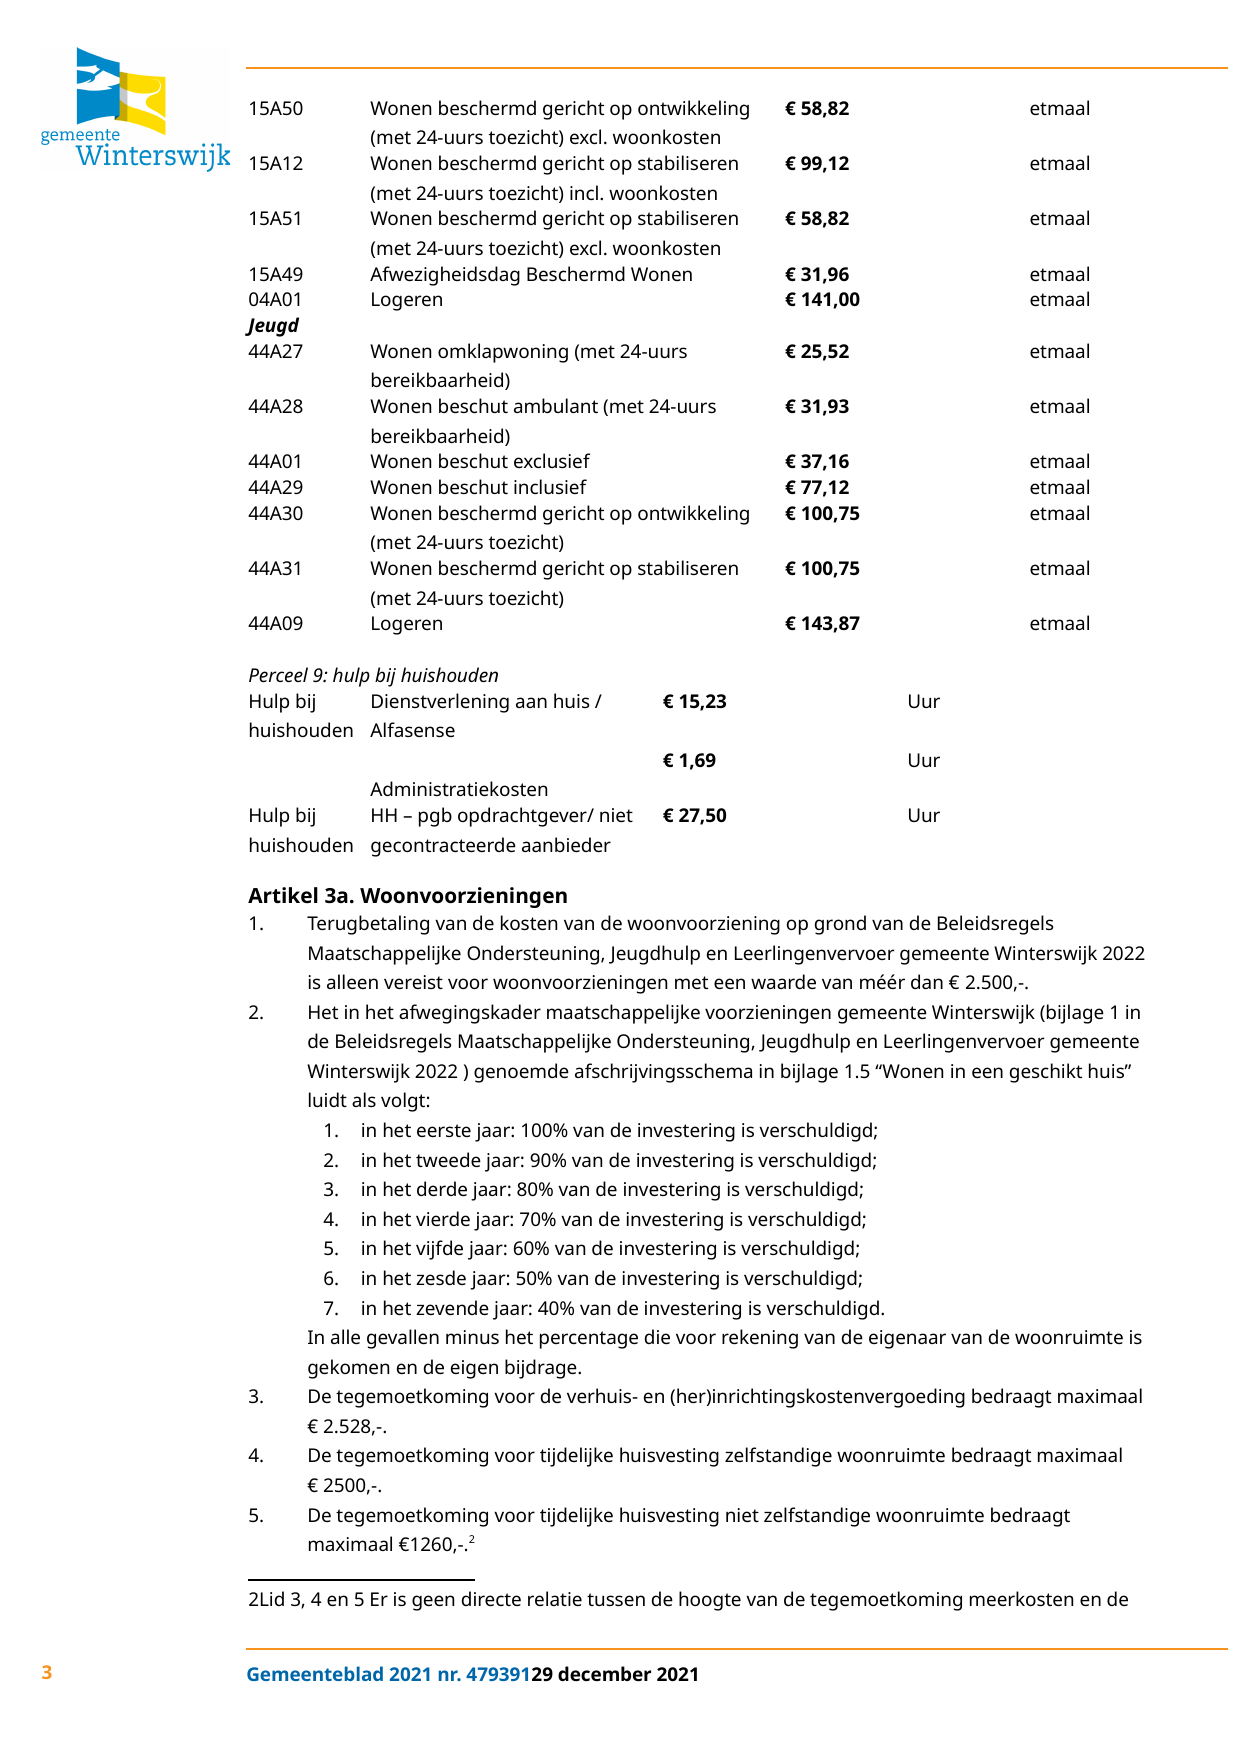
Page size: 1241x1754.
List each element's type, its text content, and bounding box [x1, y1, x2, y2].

list in het vijfde jaar: 60% van de investering is verschuldigd; [323, 1236, 1152, 1261]
table_cell € 141,00 [785, 286, 1029, 312]
table_cell Wonen beschermd gericht op ontwikkeling (met 24-uurs toezicht) [370, 500, 785, 555]
table_cell Wonen beschut ambulant (met 24-uurs bereikbaarheid) [370, 393, 785, 448]
table_cell 44A27 [248, 338, 370, 393]
list De tegemoetkoming voor de verhuis- en (her)inrichtingskostenvergoeding bedraagt maximaal € 2.528,-. [248, 1383, 1152, 1439]
table_cell € 143,87 [785, 611, 1029, 636]
table_cell Afwezigheidsdag Beschermd Wonen [370, 261, 785, 286]
table_cell Logeren [370, 611, 785, 636]
table_cell 44A09 [248, 611, 370, 636]
table_cell 15A50 [248, 95, 370, 150]
table_cell Dienstverlening aan huis / Alfasense Administratiekosten [370, 688, 663, 802]
table_cell Wonen beschermd gericht op stabiliseren (met 24-uurs toezicht) excl. woonkosten [370, 205, 785, 261]
table_cell [370, 312, 785, 338]
table_cell € 25,52 [785, 338, 1029, 393]
table_cell 44A01 [248, 449, 370, 474]
list De tegemoetkoming voor tijdelijke huisvesting zelfstandige woonruimte bedraagt maximaal € 2500,-. [248, 1443, 1152, 1498]
table_cell Wonen omklapwoning (met 24-uurs bereikbaarheid) [370, 338, 785, 393]
picture [225, 153, 231, 162]
table_cell etmaal [1029, 286, 1152, 312]
table_cell Wonen beschermd gericht op ontwikkeling (met 24-uurs toezicht) excl. woonkosten [370, 95, 785, 150]
table_cell Uur Uur [907, 688, 1152, 802]
table_cell etmaal [1029, 150, 1152, 205]
table_cell 44A29 [248, 474, 370, 500]
table_cell etmaal [1029, 500, 1152, 555]
list in het tweede jaar: 90% van de investering is verschuldigd; [323, 1147, 1152, 1172]
table_cell Wonen beschut inclusief [370, 474, 785, 500]
list Lid 3, 4 en 5 Er is geen directe relatie tussen de hoogte van de tegemoetkoming meerkosten en de [248, 1586, 1152, 1612]
list Het in het afwegingskader maatschappelijke voorzieningen gemeente Winterswijk (bijlage 1 in de Beleidsregels Maatschappelijke Ondersteuning, Jeugdhulp en Leerlingenvervoer gemeente Winterswijk 2022 ) genoemde afschrijvingsschema in bijlage 1.5 “Wonen in een geschikt huis” luidt als volgt: [248, 999, 1152, 1113]
table_cell 44A31 [248, 555, 370, 611]
table_cell Uur [907, 802, 1152, 858]
table_cell € 100,75 [785, 500, 1029, 555]
table_cell Perceel 9: hulp bij huishouden [248, 662, 1152, 688]
list Terugbetaling van de kosten van de woonvoorziening op grond van de Beleidsregels Maatschappelijke Ondersteuning, Jeugdhulp en Leerlingenvervoer gemeente Winterswijk 2022 is alleen vereist voor woonvoorzieningen met een waarde van méér dan € 2.500,-. [248, 910, 1152, 995]
table_cell 15A12 [248, 150, 370, 205]
table_cell Wonen beschermd gericht op stabiliseren (met 24-uurs toezicht) incl. woonkosten [370, 150, 785, 205]
list De tegemoetkoming voor tijdelijke huisvesting niet zelfstandige woonruimte bedraagt maximaal €1260,-. [248, 1502, 1152, 1557]
list in het vierde jaar: 70% van de investering is verschuldigd; [323, 1206, 1152, 1232]
table_cell Wonen beschut exclusief [370, 449, 785, 474]
table_cell 15A49 [248, 261, 370, 286]
table_cell Wonen beschermd gericht op stabiliseren (met 24-uurs toezicht) [370, 555, 785, 611]
list in het zevende jaar: 40% van de investering is verschuldigd. [323, 1295, 1152, 1320]
table_cell € 58,82 [785, 205, 1029, 261]
text Artikel 3a. Woonvoorzieningen [248, 882, 1152, 910]
table_cell 15A51 [248, 205, 370, 261]
table_cell etmaal [1029, 95, 1152, 150]
table_cell [1029, 312, 1152, 338]
list in het derde jaar: 80% van de investering is verschuldigd; [323, 1176, 1152, 1202]
table_cell € 37,16 [785, 449, 1029, 474]
table_cell € 99,12 [785, 150, 1029, 205]
table_cell [785, 312, 1029, 338]
table_cell etmaal [1029, 338, 1152, 393]
table_cell Hulp bij huishouden [248, 688, 370, 802]
table_cell etmaal [1029, 393, 1152, 448]
table_cell € 27,50 [663, 802, 907, 858]
table_cell [248, 636, 1152, 662]
list In alle gevallen minus het percentage die voor rekening van de eigenaar van de woonruimte is gekomen en de eigen bijdrage. [248, 1324, 1152, 1379]
table_cell € 58,82 [785, 95, 1029, 150]
table_cell 44A30 [248, 500, 370, 555]
picture [41, 47, 231, 172]
table_cell etmaal [1029, 449, 1152, 474]
list in het eerste jaar: 100% van de investering is verschuldigd; [323, 1117, 1152, 1143]
table_cell € 31,93 [785, 393, 1029, 448]
table_cell Logeren [370, 286, 785, 312]
table_cell € 100,75 [785, 555, 1029, 611]
table_cell etmaal [1029, 474, 1152, 500]
list in het zesde jaar: 50% van de investering is verschuldigd; [323, 1265, 1152, 1291]
table_cell Jeugd [248, 312, 370, 338]
table_cell € 15,23 € 1,69 [663, 688, 907, 802]
table_cell € 77,12 [785, 474, 1029, 500]
table_cell HH – pgb opdrachtgever/ niet gecontracteerde aanbieder [370, 802, 663, 858]
table_cell etmaal [1029, 611, 1152, 636]
table_cell etmaal [1029, 205, 1152, 261]
table_cell etmaal [1029, 261, 1152, 286]
table_cell etmaal [1029, 555, 1152, 611]
table_cell Hulp bij huishouden [248, 802, 370, 858]
table_cell € 31,96 [785, 261, 1029, 286]
table_cell 04A01 [248, 286, 370, 312]
table_cell 44A28 [248, 393, 370, 448]
